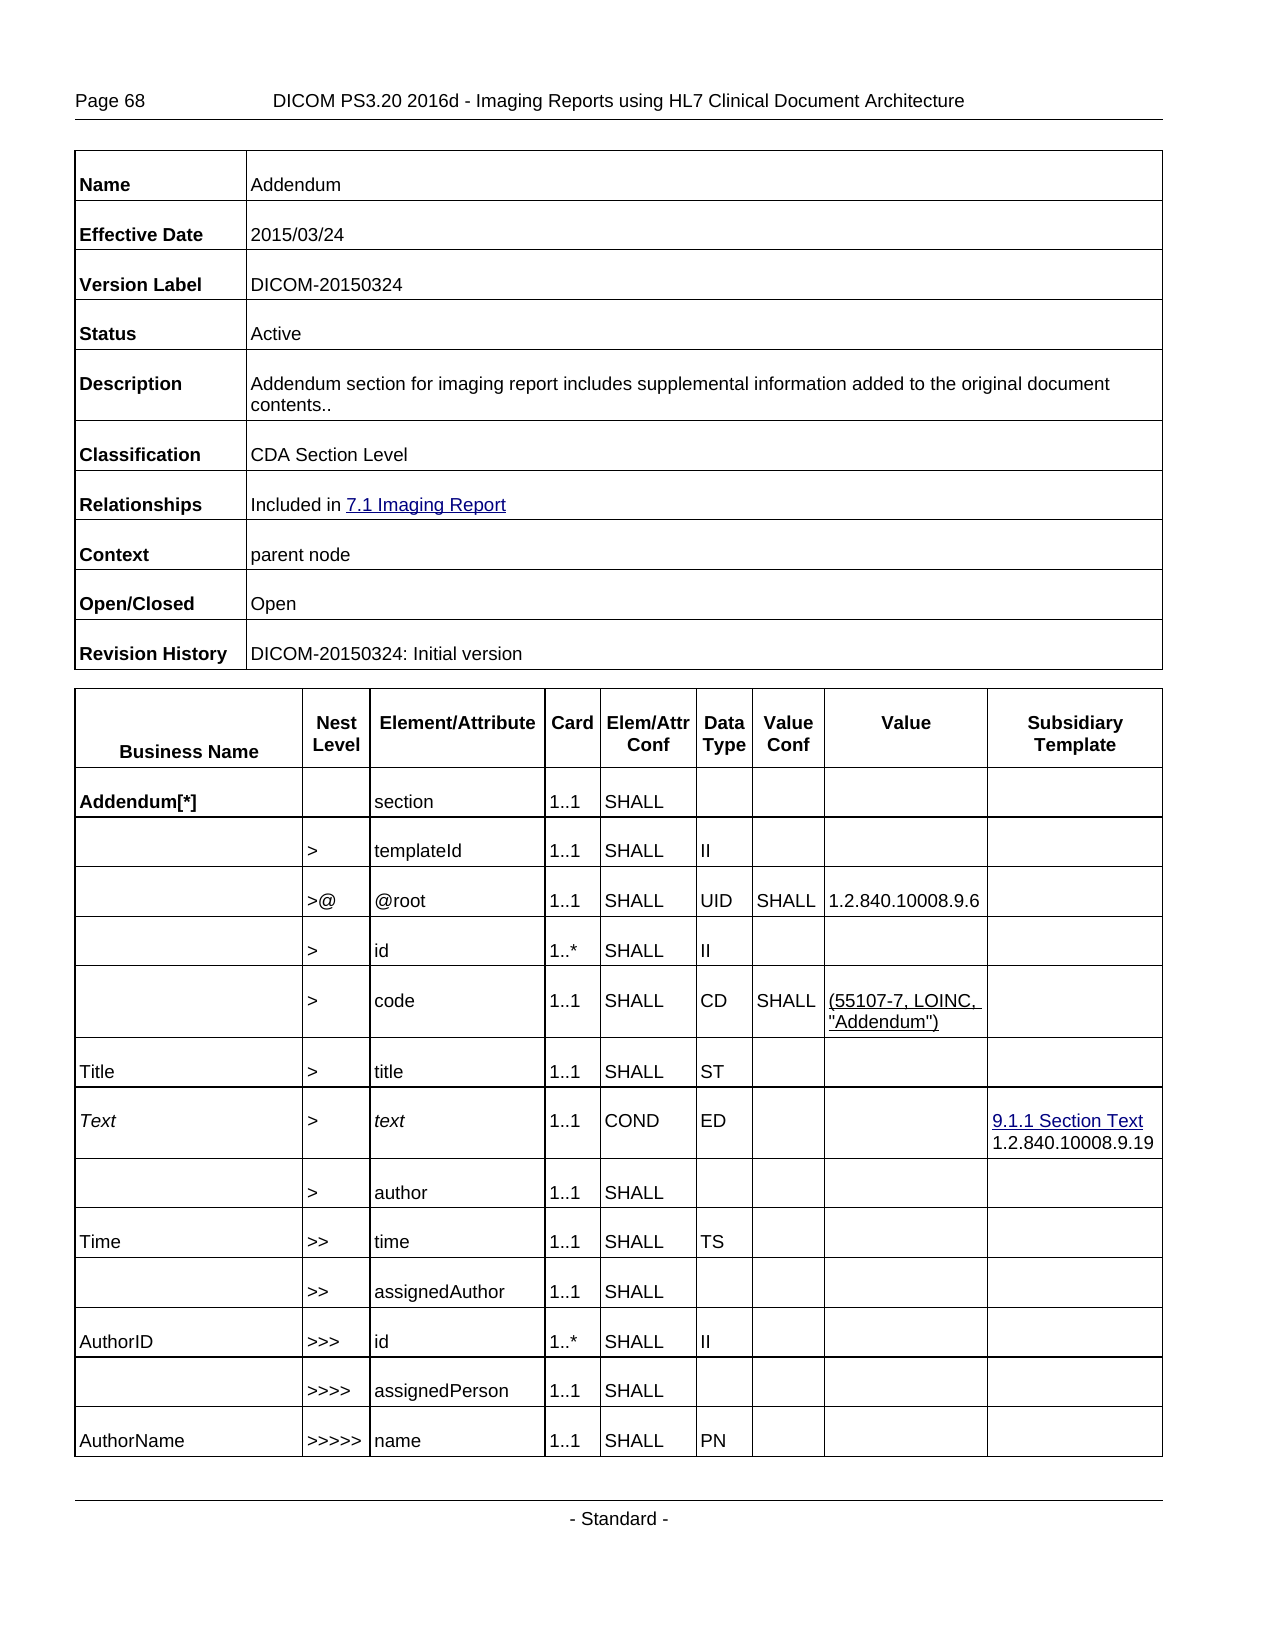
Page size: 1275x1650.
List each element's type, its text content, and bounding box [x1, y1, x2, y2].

table_cell > [303, 818, 369, 866]
table_cell Description [76, 350, 246, 420]
table_cell [988, 1159, 1162, 1207]
table_cell 1..1 [546, 1159, 600, 1207]
table_cell UID [697, 867, 752, 916]
table_cell [988, 1208, 1162, 1257]
table_cell >>> [303, 1308, 369, 1356]
table_cell 1..1 [546, 867, 600, 916]
table_cell [825, 1258, 987, 1307]
table_cell [825, 1208, 987, 1257]
table_cell SHALL [601, 1038, 696, 1086]
table_cell [988, 966, 1162, 1037]
table_cell 1..1 [546, 768, 600, 816]
table_cell 9.1.1 Section Text 1.2.840.10008.9.19 [988, 1088, 1162, 1158]
table_cell [825, 1088, 987, 1158]
table_cell @root [371, 867, 544, 916]
table_cell Text [76, 1088, 302, 1158]
table_cell [753, 1038, 824, 1086]
table_cell >>>>> [303, 1407, 369, 1456]
table_cell [753, 1088, 824, 1158]
table_cell [753, 1358, 824, 1406]
table_cell [76, 917, 302, 965]
table_cell SHALL [601, 768, 696, 816]
table_header Value [825, 689, 987, 767]
table_cell 1..1 [546, 1358, 600, 1406]
table_cell [753, 1258, 824, 1307]
table_cell [697, 1159, 752, 1207]
table_cell [753, 1308, 824, 1356]
table_cell parent node [247, 520, 1162, 569]
table_cell 1..1 [546, 818, 600, 866]
table_cell > [303, 1159, 369, 1207]
table_cell [76, 818, 302, 866]
table_cell [825, 1038, 987, 1086]
table_header Subsidiary Template [988, 689, 1162, 767]
table_cell II [697, 1308, 752, 1356]
table_cell SHALL [601, 1358, 696, 1406]
table_header Data Type [697, 689, 752, 767]
table_cell CDA Section Level [247, 421, 1162, 470]
table_cell SHALL [601, 1159, 696, 1207]
table_cell Author​ID [76, 1308, 302, 1356]
table_cell 1..* [546, 1308, 600, 1356]
table_cell [753, 1159, 824, 1207]
table_cell [988, 917, 1162, 965]
table_cell 1..1 [546, 1407, 600, 1456]
table_cell SHALL [601, 917, 696, 965]
table_cell SHALL [601, 1258, 696, 1307]
table_cell [988, 1308, 1162, 1356]
table_cell id [371, 1308, 544, 1356]
table_cell [825, 1358, 987, 1406]
table_cell DICOM-20150324 [247, 250, 1162, 299]
table_cell 1..1 [546, 1088, 600, 1158]
table_cell II [697, 818, 752, 866]
table_cell >> [303, 1258, 369, 1307]
table_cell [988, 1038, 1162, 1086]
table_cell [753, 917, 824, 965]
table_cell [988, 1258, 1162, 1307]
table_cell [988, 1358, 1162, 1406]
table_cell code [371, 966, 544, 1037]
table_cell (55107-7, LOINC, "Addendum") [825, 966, 987, 1037]
table_cell 1..* [546, 917, 600, 965]
table_header Elem/Attr Conf [601, 689, 696, 767]
table_cell > [303, 917, 369, 965]
table_header Business Name [76, 689, 302, 767]
table_cell name [371, 1407, 544, 1456]
table_cell assigned​Author [371, 1258, 544, 1307]
table_cell [697, 768, 752, 816]
table_cell > [303, 1038, 369, 1086]
table_cell Effective Date [76, 201, 246, 249]
table_cell 1.2.840.10008.9.6 [825, 867, 987, 916]
table_cell Classification [76, 421, 246, 470]
table_cell SHALL [601, 1308, 696, 1356]
table_cell Title [76, 1038, 302, 1086]
table_cell 2015/03/24 [247, 201, 1162, 249]
table_header Nest Level [303, 689, 369, 767]
table_cell time [371, 1208, 544, 1257]
table_cell [825, 1308, 987, 1356]
table_cell Addendum [247, 151, 1162, 200]
table_cell SHALL [601, 867, 696, 916]
table_cell [753, 1208, 824, 1257]
table_cell 1..1 [546, 1038, 600, 1086]
table_header Value Conf [753, 689, 824, 767]
table_cell id [371, 917, 544, 965]
table_cell Context [76, 520, 246, 569]
table_cell COND [601, 1088, 696, 1158]
table_cell [988, 1407, 1162, 1456]
table_header Card [546, 689, 600, 767]
table_cell [76, 1258, 302, 1307]
table_cell Open [247, 570, 1162, 619]
table_cell [697, 1358, 752, 1406]
table_cell [76, 867, 302, 916]
table_cell [825, 917, 987, 965]
table_cell SHALL [601, 818, 696, 866]
table_cell Addendum[*] [76, 768, 302, 816]
table_cell title [371, 1038, 544, 1086]
table_cell Active [247, 300, 1162, 349]
table_cell >@ [303, 867, 369, 916]
table_cell >> [303, 1208, 369, 1257]
table_cell [825, 1159, 987, 1207]
table_cell >>>> [303, 1358, 369, 1406]
table_cell [753, 768, 824, 816]
table_cell [988, 867, 1162, 916]
table_cell Version Label [76, 250, 246, 299]
table_cell template​Id [371, 818, 544, 866]
table_cell [825, 768, 987, 816]
table_cell > [303, 1088, 369, 1158]
table_cell 1..1 [546, 1208, 600, 1257]
table_cell CD [697, 966, 752, 1037]
table_cell 1..1 [546, 1258, 600, 1307]
table_cell Status [76, 300, 246, 349]
table_cell [825, 818, 987, 866]
table_cell [76, 1358, 302, 1406]
table_cell assigned​Person [371, 1358, 544, 1406]
table_cell [753, 818, 824, 866]
table_cell [753, 1407, 824, 1456]
table_cell section [371, 768, 544, 816]
table_cell ST [697, 1038, 752, 1086]
table_cell > [303, 966, 369, 1037]
table_cell [76, 966, 302, 1037]
table_header Element/​Attribute [371, 689, 544, 767]
table_cell [988, 768, 1162, 816]
table_cell SHALL [753, 867, 824, 916]
table_cell Revision History [76, 620, 246, 668]
table_cell Name [76, 151, 246, 200]
table_cell SHALL [753, 966, 824, 1037]
table_cell Relationships [76, 471, 246, 519]
table_cell text [371, 1088, 544, 1158]
table_cell SHALL [601, 966, 696, 1037]
table_cell author [371, 1159, 544, 1207]
table_cell Included in 7.1 Imaging Report [247, 471, 1162, 519]
table_cell SHALL [601, 1208, 696, 1257]
table_cell Time [76, 1208, 302, 1257]
table_cell TS [697, 1208, 752, 1257]
table_cell SHALL [601, 1407, 696, 1456]
table_cell [303, 768, 369, 816]
table_cell [697, 1258, 752, 1307]
table_cell 1..1 [546, 966, 600, 1037]
table_cell Addendum section for imaging report includes supplemental information added to the original document contents.. [247, 350, 1162, 420]
table_cell [76, 1159, 302, 1207]
table_cell Open/Closed [76, 570, 246, 619]
table_cell PN [697, 1407, 752, 1456]
table_cell II [697, 917, 752, 965]
table_cell ED [697, 1088, 752, 1158]
table_cell Author​Name [76, 1407, 302, 1456]
table_cell DICOM-20150324: Initial version [247, 620, 1162, 668]
table_cell [825, 1407, 987, 1456]
table_cell [988, 818, 1162, 866]
